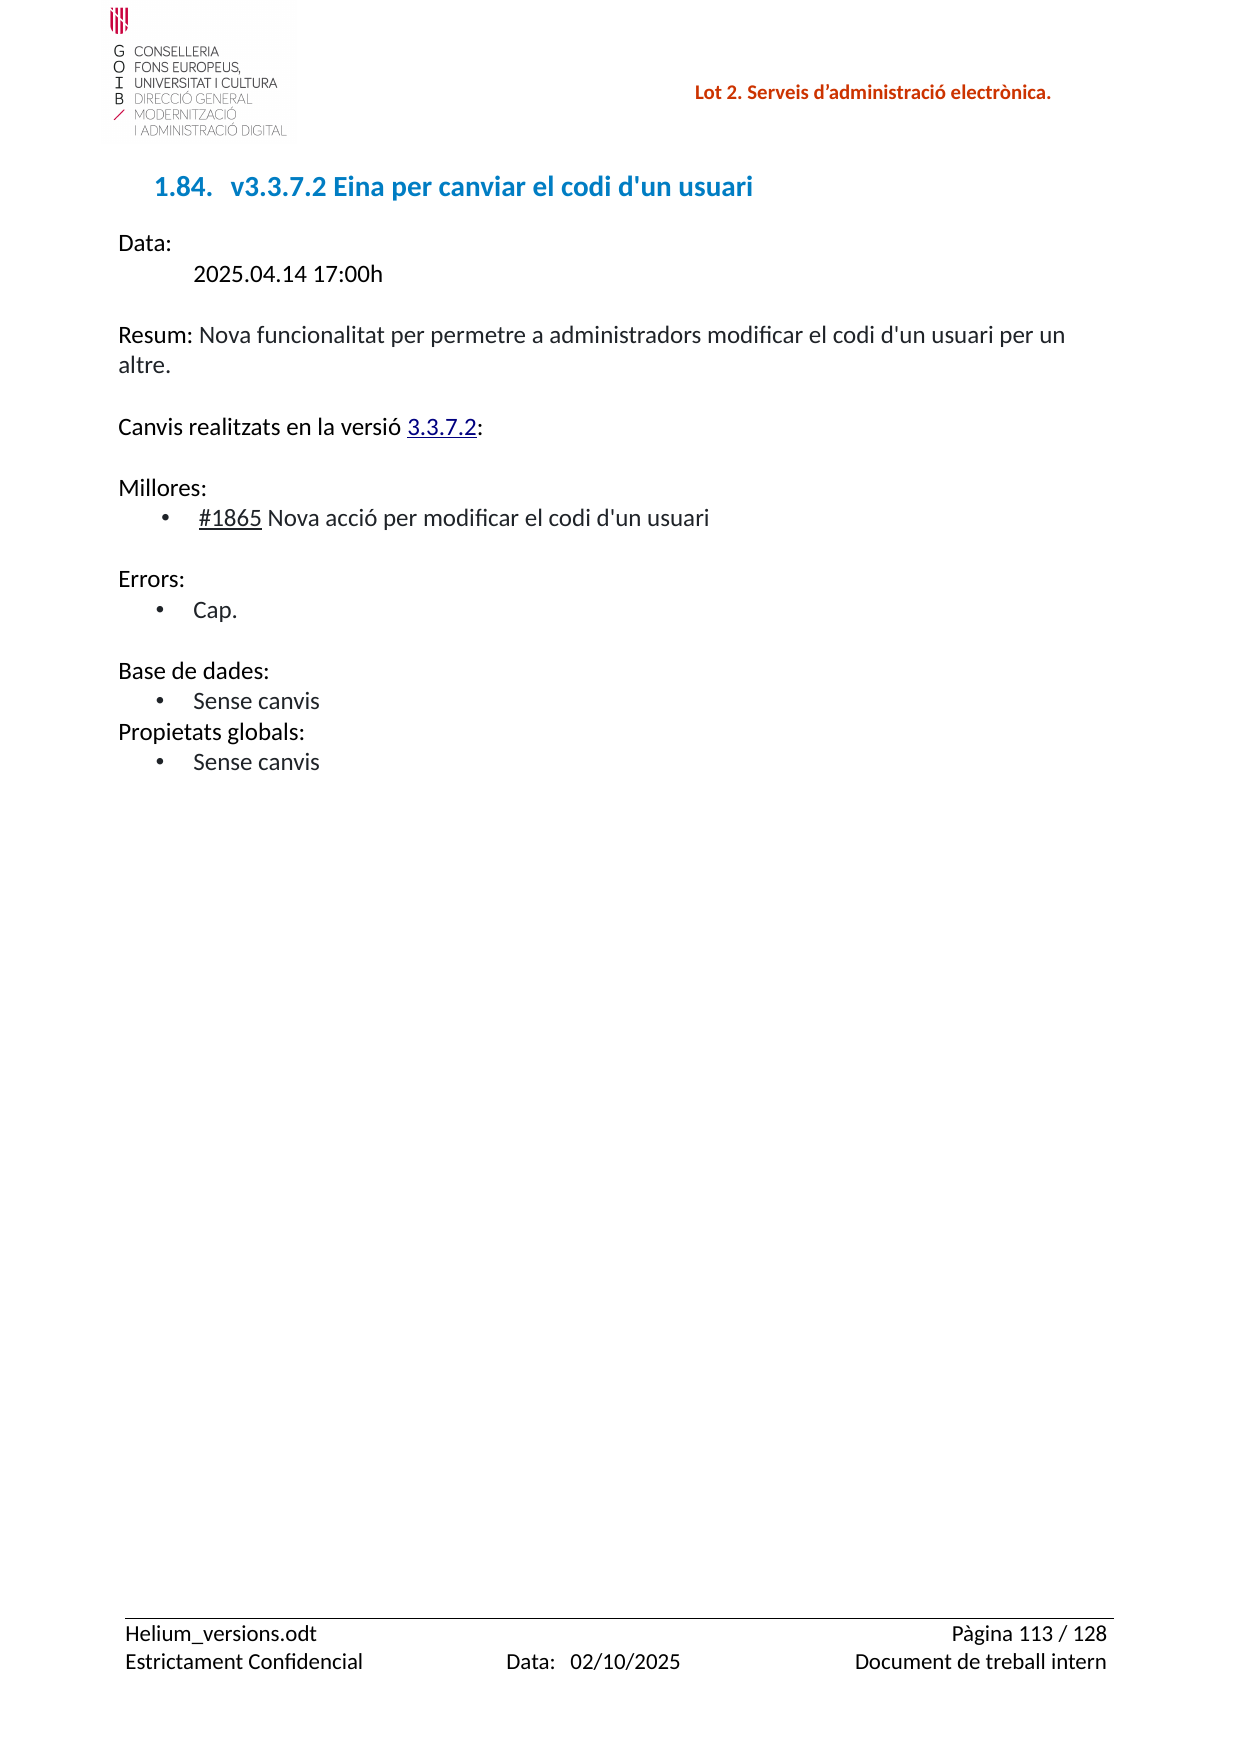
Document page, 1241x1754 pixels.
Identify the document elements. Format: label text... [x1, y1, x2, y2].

list Cap. [156, 594, 1122, 624]
text Canvis realitzats en la versió 3.3.7.2: [118, 411, 1122, 441]
text Errors: [118, 563, 1122, 594]
text Data: [118, 228, 1122, 258]
list Sense canvis [156, 685, 1122, 716]
subtitle v3.3.7.2 Eina per canviar el codi d'un usuari [153, 168, 1122, 204]
text Millores: [118, 472, 1122, 502]
text Base de dades: [118, 655, 1122, 685]
list Sense canvis [156, 746, 1122, 777]
list #1865 Nova acció per modificar el codi d'un usuari [161, 502, 1122, 533]
text Resum: Nova funcionalitat per permetre a administradors modificar el codi d'un usuari per un altre. [118, 319, 1122, 380]
text Propietats globals: [118, 716, 1122, 746]
picture [100, 0, 297, 144]
text 2025.04.14 17:00h [118, 258, 1122, 289]
